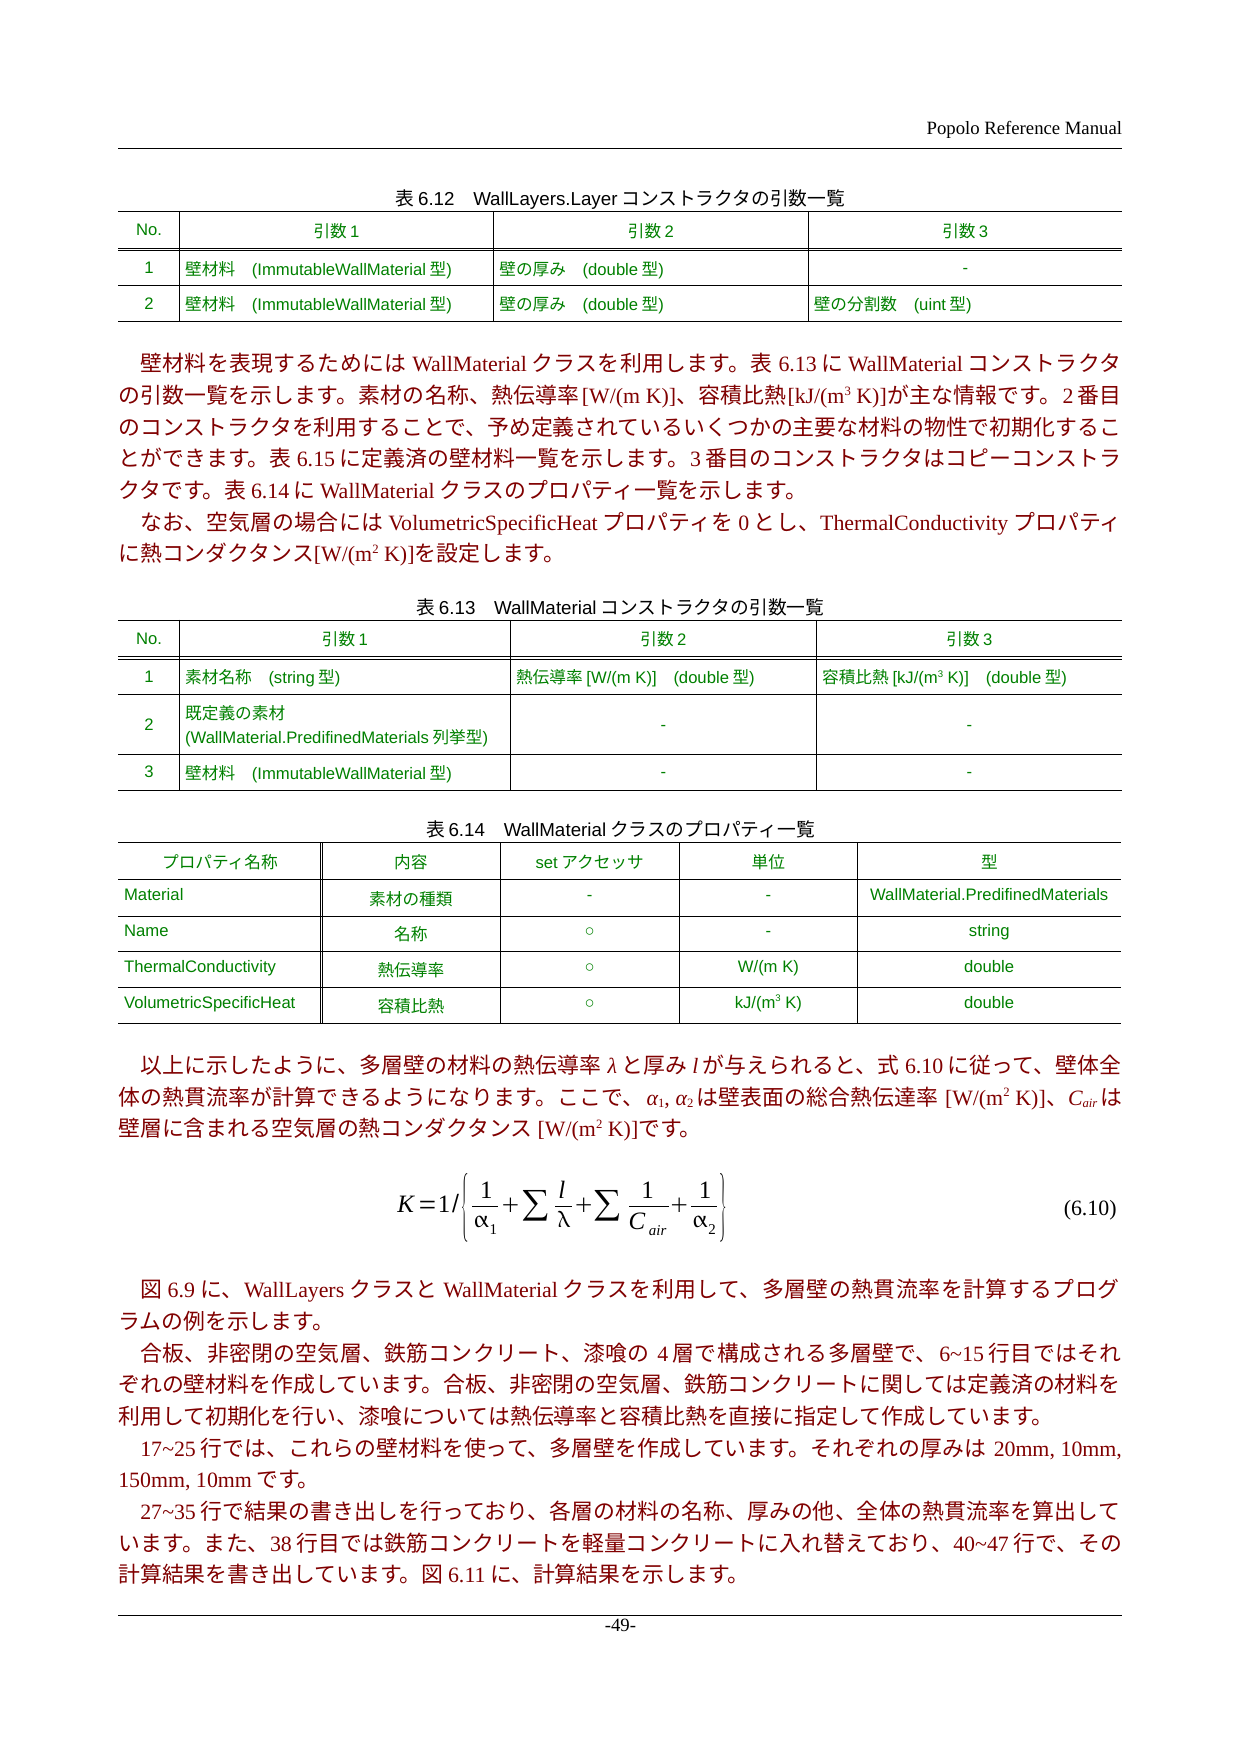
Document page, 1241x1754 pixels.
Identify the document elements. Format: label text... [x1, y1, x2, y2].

table_header [118, 1168, 1010, 1248]
table_header setアクセッサ [501, 843, 679, 879]
table_cell ○ [501, 988, 679, 1023]
table_cell 1 [118, 251, 179, 285]
table_header (6.10) [1010, 1168, 1122, 1248]
table_cell 2 [118, 695, 179, 754]
table_cell 既定義の素材 (WallMaterial.PredifinedMaterials列挙型) [180, 695, 510, 754]
table_header 引数2 [511, 621, 816, 656]
text 表6.14 WallMaterialクラスのプロパティ一覧 [118, 815, 1122, 842]
table_cell 1 [118, 660, 179, 694]
text 以上に示したように、多層壁の材料の熱伝導率λと厚みlが与えられると、式6.10に従って、壁体全体の熱貫流率が計算できるようになります。ここで、α1, α2は壁表面の総合熱伝達率 [W/(m2 K)]、Cairは壁層に含まれる空気層の熱コンダクタンス [W/(m2 K)]です。 [118, 1048, 1122, 1143]
table_cell 素材の種類 [323, 880, 500, 916]
table_cell 3 [118, 755, 179, 790]
table_header 引数1 [180, 212, 493, 247]
table_cell 壁材料 (ImmutableWallMaterial型) [180, 755, 510, 790]
table_cell - [501, 880, 679, 916]
table_header 内容 [323, 843, 500, 879]
text 壁材料を表現するためにはWallMaterialクラスを利用します。表6.13にWallMaterialコンストラクタの引数一覧を示します。素材の名称、熱伝導率[W/(m K)]、容積比熱[kJ/(m3 K)]が主な情報です。2番目のコンストラクタを利用することで、予め定義されているいくつかの主要な材料の物性で初期化することができます。表6.15に定義済の壁材料一覧を示します。3番目のコンストラクタはコピーコンストラクタです。表6.14にWallMaterialクラスのプロパティ一覧を示します。 [118, 346, 1122, 505]
table_cell - [511, 755, 816, 790]
table_cell 素材名称 (string型) [180, 660, 510, 694]
table_cell Name [118, 917, 320, 951]
table_cell 壁の厚み (double型) [494, 251, 808, 285]
table_cell 熱伝導率 [W/(m K)] (double型) [511, 660, 816, 694]
table_cell 名称 [323, 917, 500, 951]
table_cell ○ [501, 952, 679, 987]
text 合板、非密閉の空気層、鉄筋コンクリート、漆喰の4層で構成される多層壁で、6~15行目ではそれぞれの壁材料を作成しています。合板、非密閉の空気層、鉄筋コンクリートに関しては定義済の材料を利用して初期化を行い、漆喰については熱伝導率と容積比熱を直接に指定して作成しています。 [118, 1336, 1122, 1431]
table_cell string [858, 917, 1121, 951]
table_cell - [511, 695, 816, 754]
table_cell 壁材料 (ImmutableWallMaterial型) [180, 286, 493, 321]
table_cell 壁の厚み (double型) [494, 286, 808, 321]
table_cell - [809, 251, 1122, 285]
table_cell - [817, 695, 1122, 754]
table_cell Material [118, 880, 320, 916]
text 27~35行で結果の書き出しを行っており、各層の材料の名称、厚みの他、全体の熱貫流率を算出しています。また、38行目では鉄筋コンクリートを軽量コンクリートに入れ替えており、40~47行で、その計算結果を書き出しています。図6.11に、計算結果を示します。 [118, 1494, 1122, 1589]
table_cell 熱伝導率 [323, 952, 500, 987]
table_cell double [858, 988, 1121, 1023]
table_cell - [680, 917, 857, 951]
table_header 引数2 [494, 212, 808, 247]
table_header 引数1 [180, 621, 510, 656]
table_cell 2 [118, 286, 179, 321]
table_cell ThermalConductivity [118, 952, 320, 987]
table_header プロパティ名称 [118, 843, 320, 879]
table_cell 容積比熱 [kJ/(m3 K)] (double型) [817, 660, 1122, 694]
text 表6.13 WallMaterialコンストラクタの引数一覧 [118, 592, 1122, 619]
table_cell double [858, 952, 1121, 987]
table_cell - [680, 880, 857, 916]
table_header No. [118, 621, 179, 656]
table_cell 壁材料 (ImmutableWallMaterial型) [180, 251, 493, 285]
text なお、空気層の場合にはVolumetricSpecificHeatプロパティを0とし、ThermalConductivityプロパティに熱コンダクタンス[W/(m2 K)]を設定します。 [118, 505, 1122, 568]
table_header 型 [858, 843, 1121, 879]
table_cell kJ/(m3 K) [680, 988, 857, 1023]
table_cell ○ [501, 917, 679, 951]
text 図6.9に、WallLayersクラスとWallMaterialクラスを利用して、多層壁の熱貫流率を計算するプログラムの例を示します。 [118, 1272, 1122, 1336]
table_header 単位 [680, 843, 857, 879]
table_header 引数3 [809, 212, 1122, 247]
table_cell 容積比熱 [323, 988, 500, 1023]
table_header No. [118, 212, 179, 247]
table_header 引数3 [817, 621, 1122, 656]
table_cell VolumetricSpecificHeat [118, 988, 320, 1023]
text 表6.12 WallLayers.Layerコンストラクタの引数一覧 [118, 184, 1122, 211]
table_cell - [817, 755, 1122, 790]
table_cell 壁の分割数 (uint型) [809, 286, 1122, 321]
text 17~25行では、これらの壁材料を使って、多層壁を作成しています。それぞれの厚みは20mm, 10mm, 150mm, 10mmです。 [118, 1431, 1122, 1494]
table_cell W/(m K) [680, 952, 857, 987]
table_cell WallMaterial.PredifinedMaterials [858, 880, 1121, 916]
